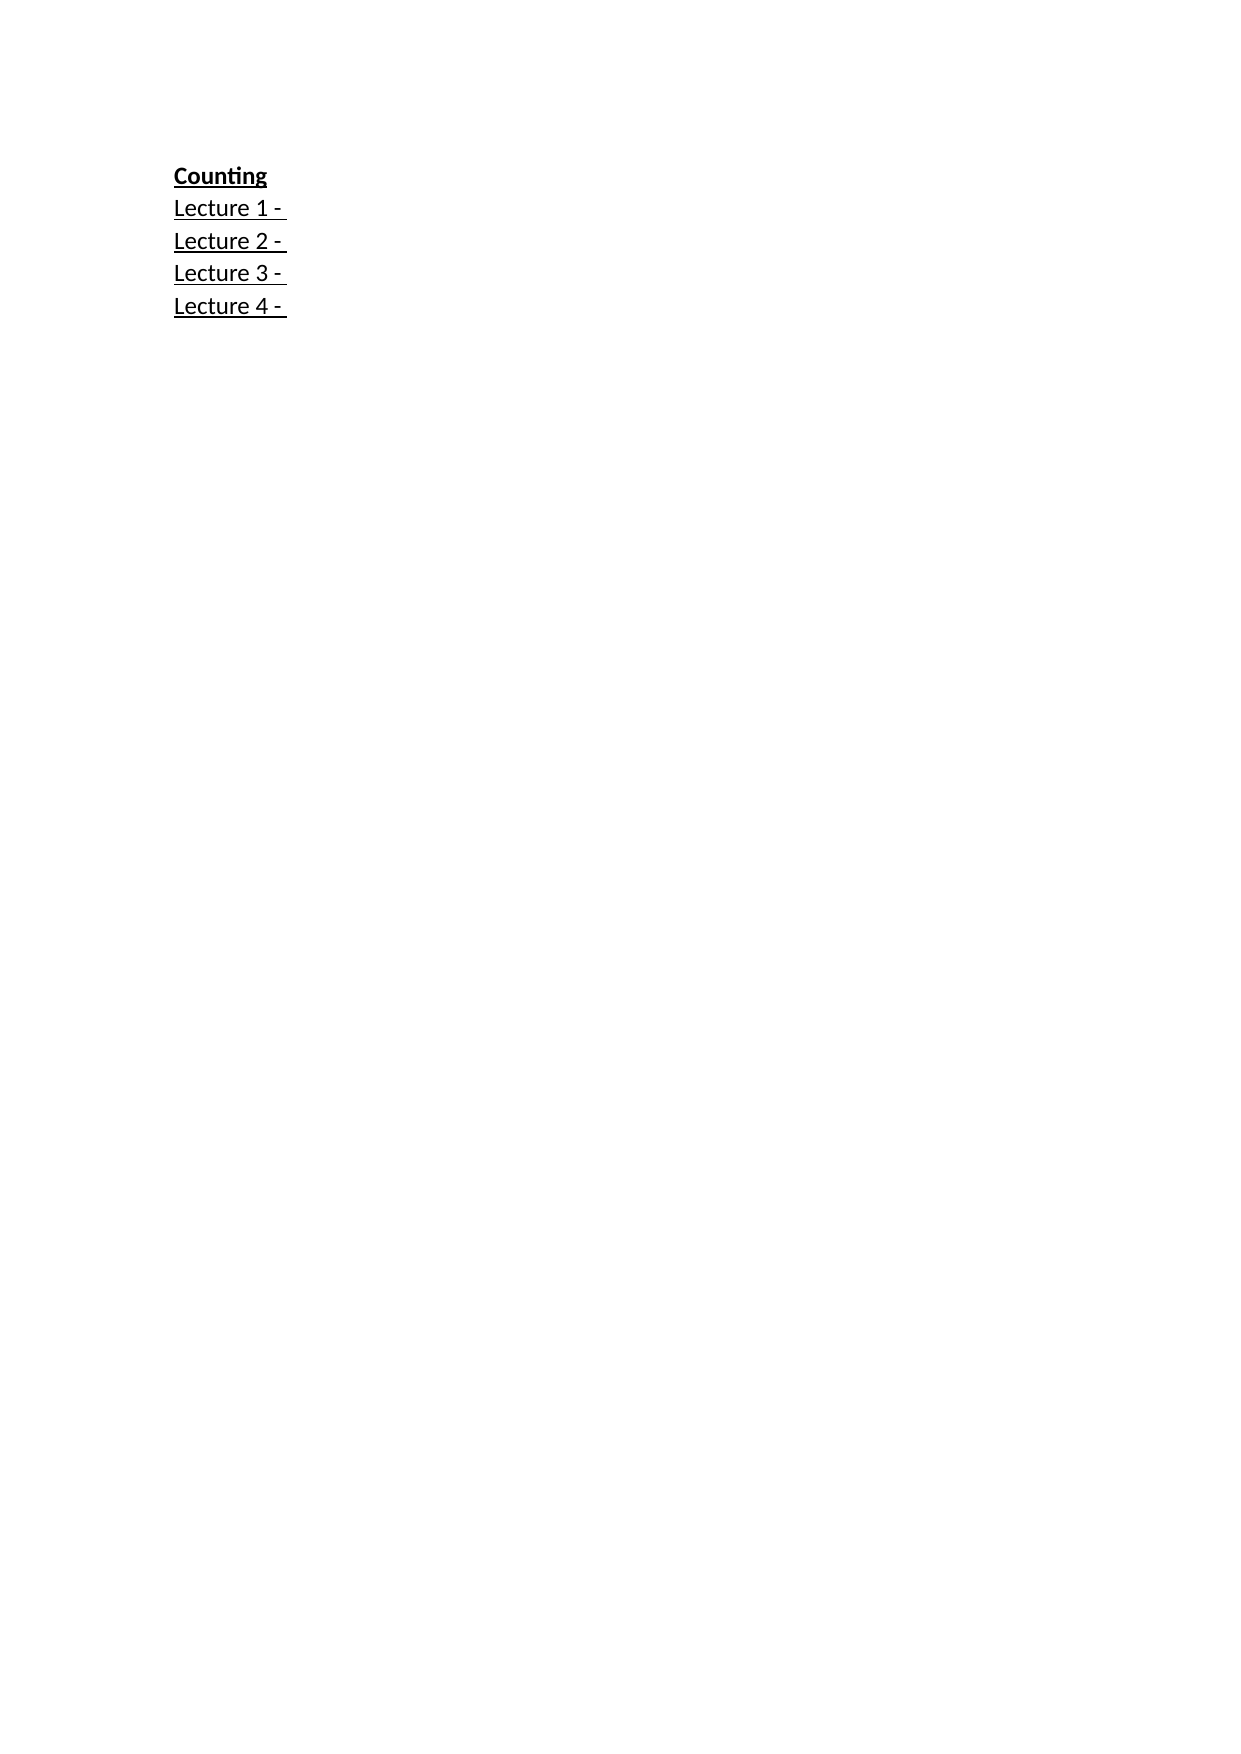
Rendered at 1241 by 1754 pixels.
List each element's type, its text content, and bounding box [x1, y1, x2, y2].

text Lecture 2 - [174, 227, 1067, 259]
text Counting [174, 162, 1067, 194]
text Lecture 1 - [174, 194, 1067, 227]
text Lecture 4 - [174, 292, 1067, 324]
text Lecture 3 - [174, 259, 1067, 292]
